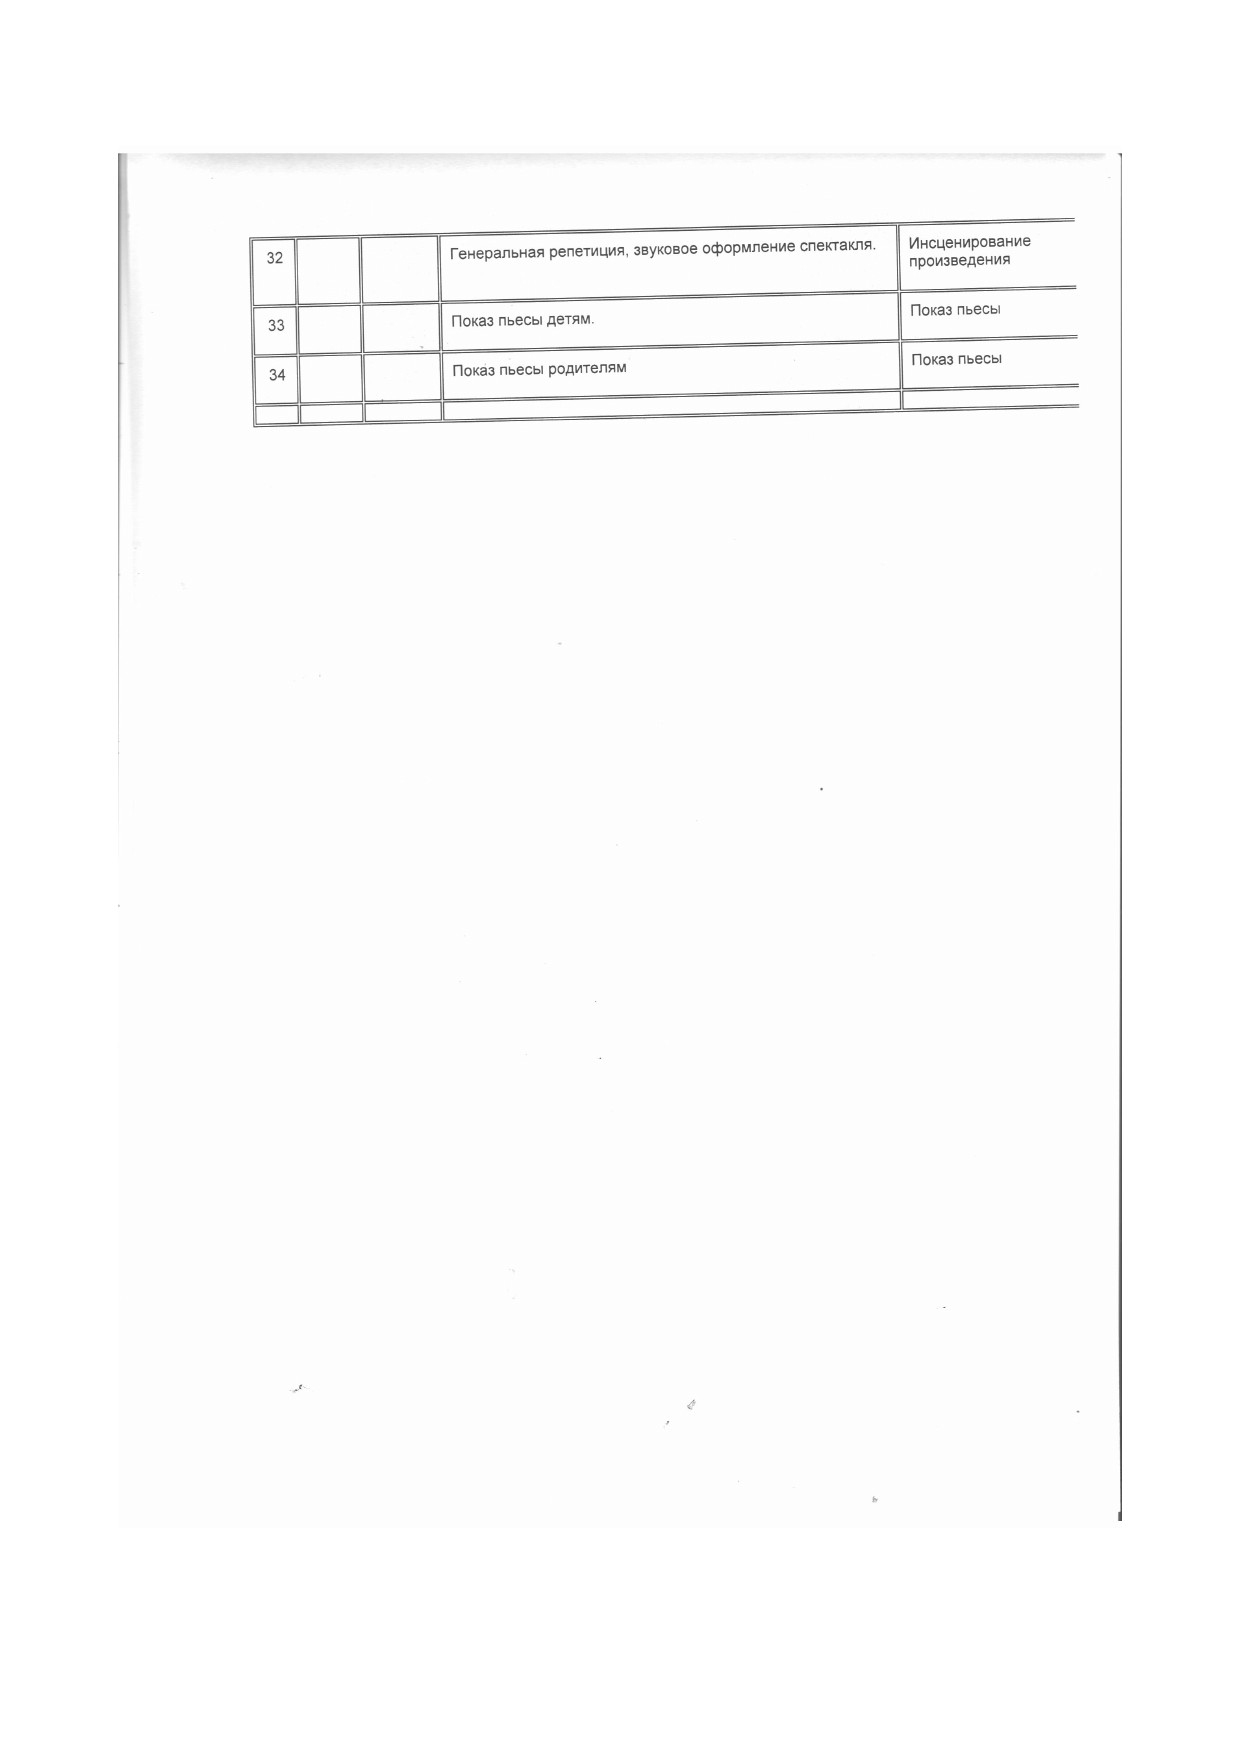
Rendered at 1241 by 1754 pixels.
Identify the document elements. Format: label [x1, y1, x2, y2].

picture [118, 146, 1122, 1528]
